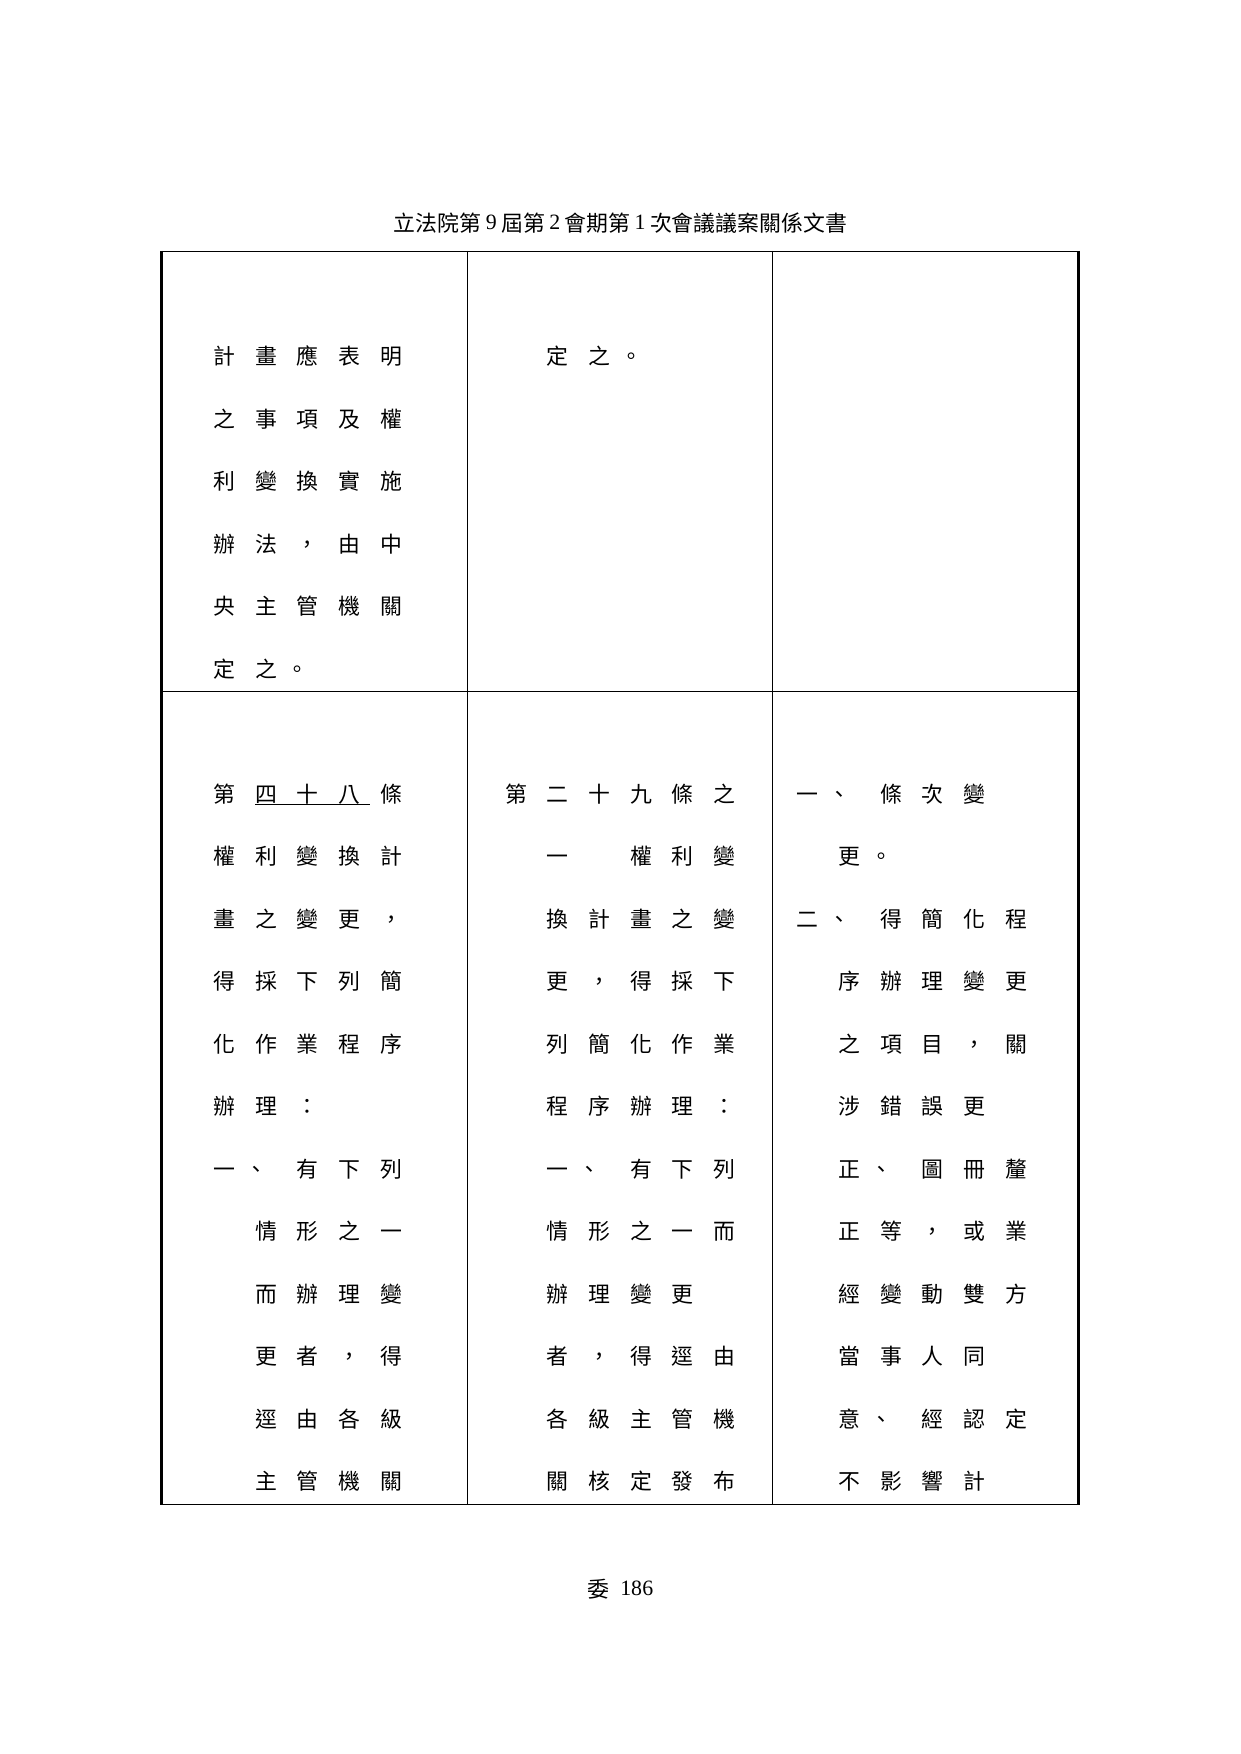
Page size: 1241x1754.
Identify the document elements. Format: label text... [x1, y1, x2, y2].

table_cell 一、條次變更。 二、得簡化程序辦理變更之項目，關涉錯誤更正、圖冊釐正等，或業經變動雙方當事人同意、經認定不影響計 [773, 692, 1077, 1504]
table_cell 定之。 [468, 252, 772, 691]
table_cell 第四十八條 權利變換計畫之變更，得採下列簡化作業程序辦理： 一、有下列情形之一而辦理變更者，得逕由各級主管機關 [163, 692, 467, 1504]
table_cell 第二十九條之一 權利變換計畫之變更，得採下列簡化作業程序辦理： 一、有下列情形之一而辦理變更者，得逕由各級主管機關核定發布 [468, 692, 772, 1504]
table_cell 計畫應表明之事項及權利變換實施辦法，由中央主管機關定之。 [163, 252, 467, 691]
table_cell [773, 252, 1077, 691]
